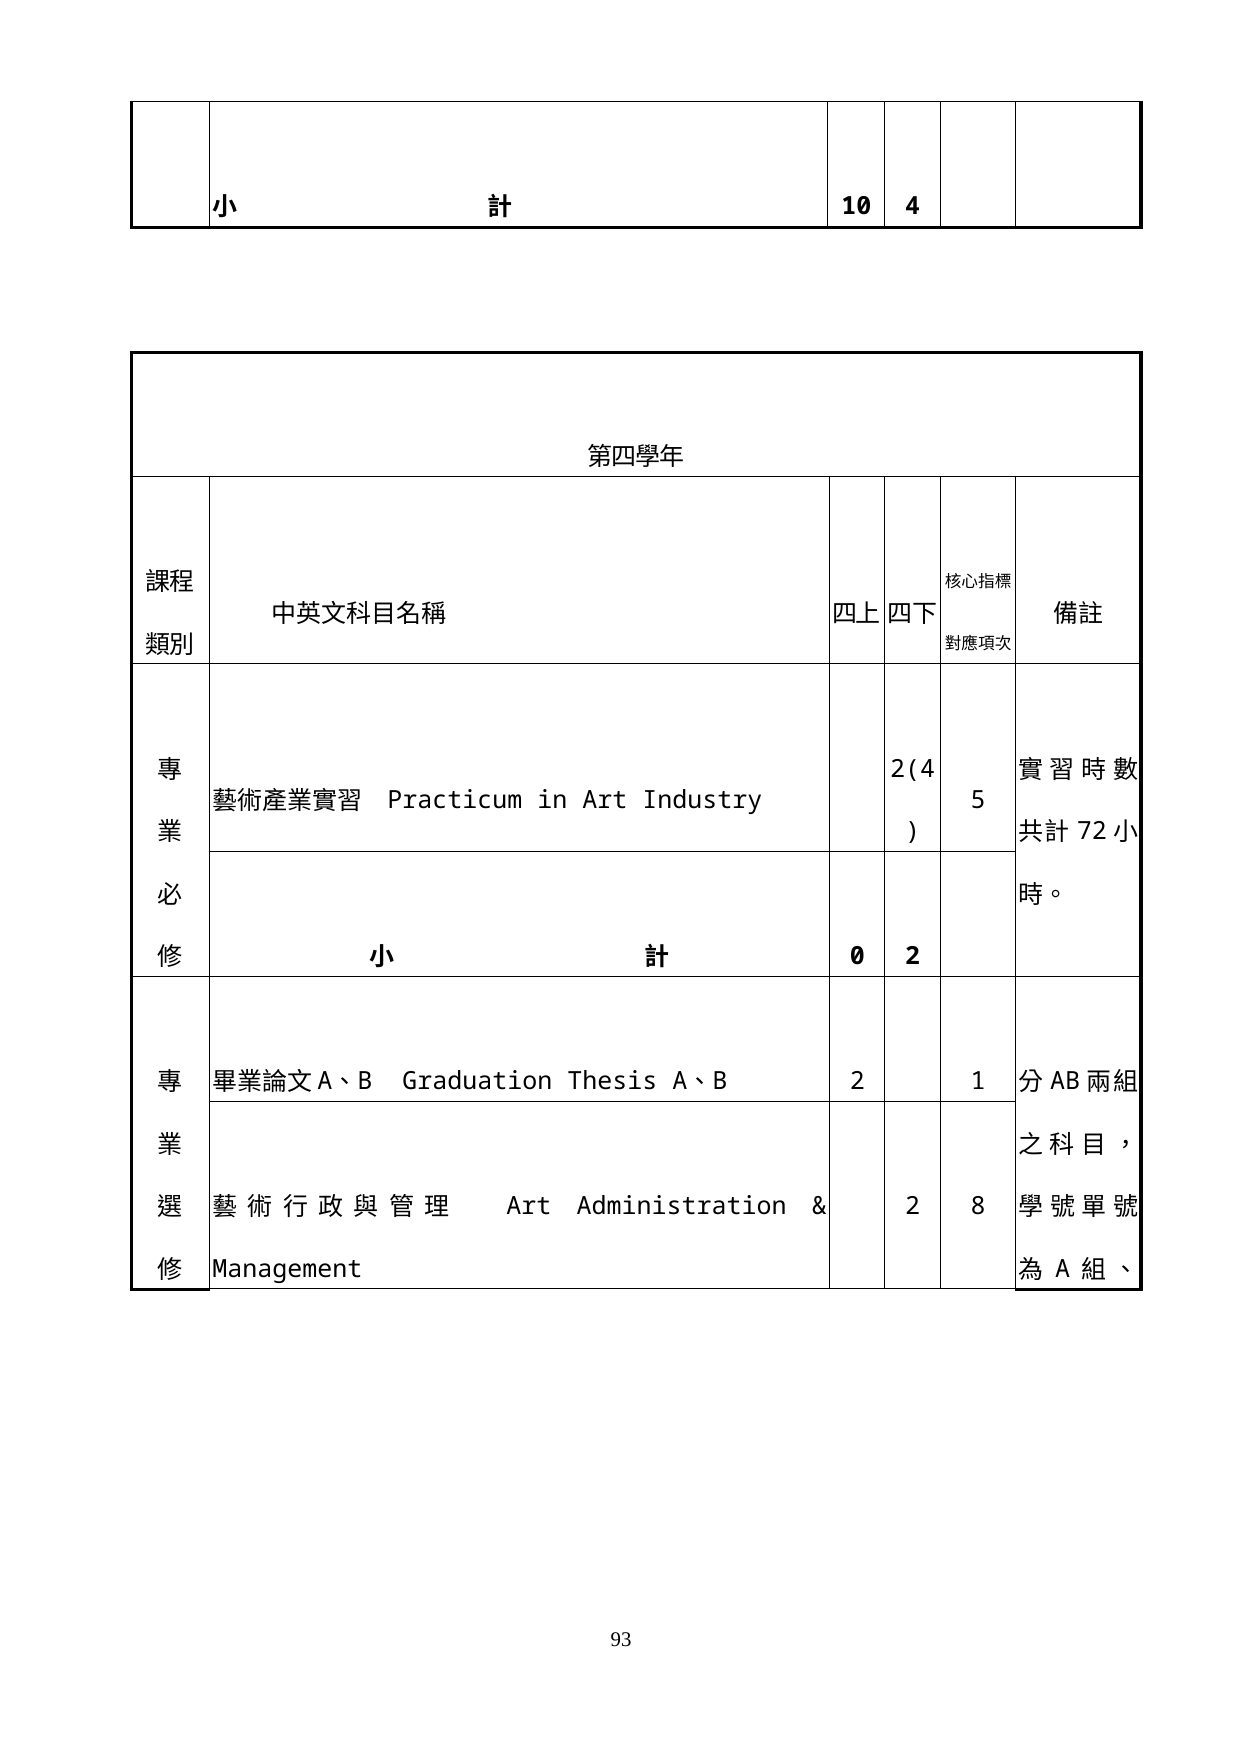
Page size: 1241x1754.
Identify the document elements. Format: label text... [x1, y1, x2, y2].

table_cell 0 [830, 852, 884, 976]
table_cell 實習時數共計72小時。 [1016, 664, 1139, 976]
table_cell [830, 1102, 884, 1288]
table_header 第四學年 [133, 354, 1139, 476]
table_cell 2 [885, 1102, 940, 1288]
table_cell 核心指標對應項次 [941, 477, 1015, 663]
table_cell 分AB兩組之科目，學號單號為A組、 [1016, 977, 1139, 1288]
table_cell 1 [941, 977, 1015, 1101]
table_cell 2(4) [885, 664, 940, 851]
table_cell 2 [830, 977, 884, 1101]
table_cell [133, 102, 209, 226]
table_cell 專業必修 [133, 664, 209, 976]
table_cell 小計 [210, 102, 827, 226]
table_cell [941, 852, 1015, 976]
table_cell 2 [885, 852, 940, 976]
table_cell 四上 [830, 477, 884, 663]
table_cell 10 [828, 102, 884, 226]
table_cell 專業選修之共同選修 [133, 977, 209, 1288]
table_cell 小計 [210, 852, 829, 976]
table_cell 備註 [1016, 477, 1139, 663]
table_cell 四下 [885, 477, 940, 663]
table_cell 5 [941, 664, 1015, 851]
table_cell 中英文科目名稱 [210, 477, 829, 663]
table_cell [830, 664, 884, 851]
table_cell 藝術產業實習 Practicum in Art Industry [210, 664, 829, 851]
table_cell 課程 類別 [133, 477, 209, 663]
table_cell 畢業論文A、B Graduation Thesis A、B [210, 977, 829, 1101]
table_cell 4 [885, 102, 940, 226]
table_cell 8 [941, 1102, 1015, 1288]
table_cell [885, 977, 940, 1101]
table_cell [1016, 102, 1139, 226]
table_cell [941, 102, 1015, 226]
table_cell 藝術行政與管理 Art Administration & Management [210, 1102, 829, 1288]
